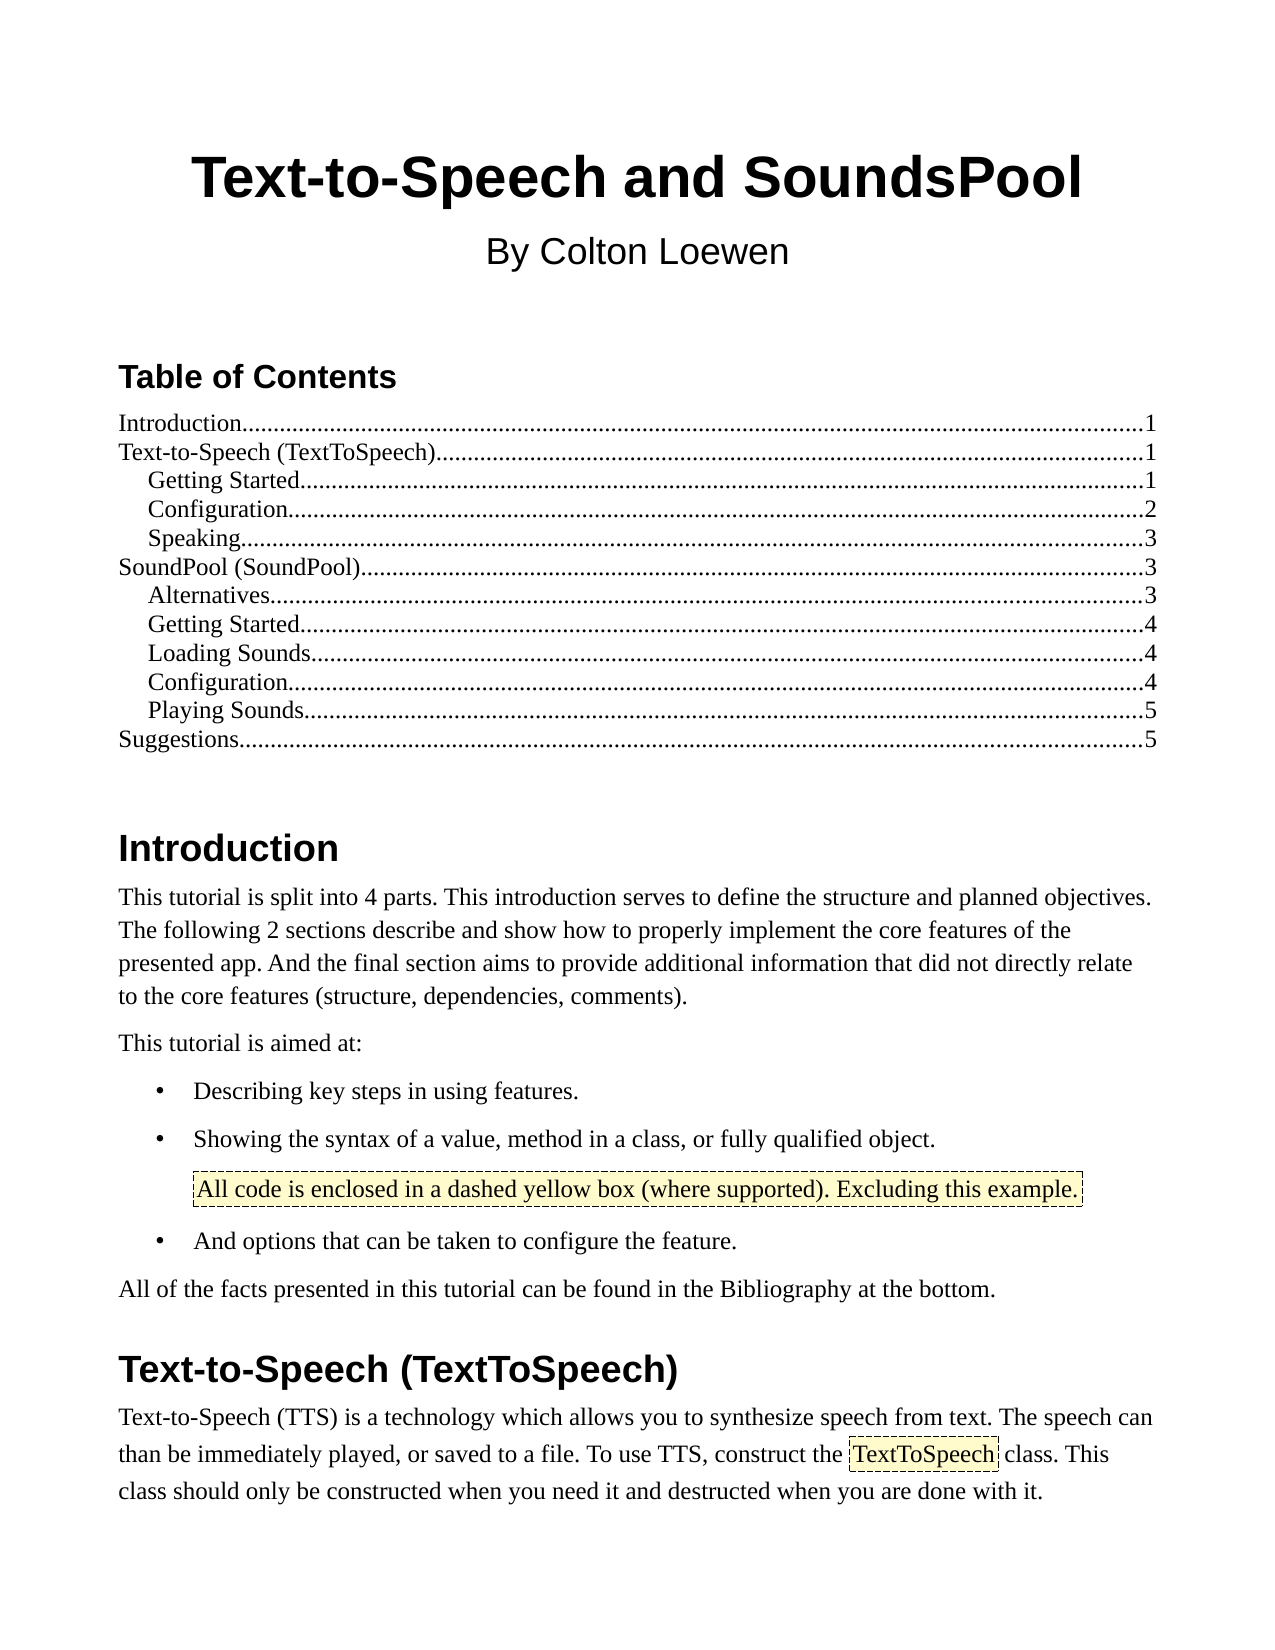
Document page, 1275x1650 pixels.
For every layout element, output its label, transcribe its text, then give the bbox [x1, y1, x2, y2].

list And options that can be taken to configure the feature. [156, 1226, 1157, 1255]
subtitle Introduction [118, 826, 1157, 869]
text This tutorial is split into 4 parts. This introduction serves to define the structure and planned objectives. The following 2 sections describe and show how to properly implement the core features of the presented app. And the final section aims to provide additional information that did not directly relate to the core features (structure, dependencies, comments). [118, 882, 1157, 1010]
text This tutorial is aimed at: [118, 1028, 1157, 1057]
list Describing key steps in using features. [156, 1076, 1157, 1105]
text Suggestions 5 [118, 724, 1157, 753]
text SoundPool (SoundPool) 3 [118, 552, 1157, 581]
subtitle Text-to-Speech (TextToSpeech) [118, 1346, 1157, 1390]
subtitle By Colton Loewen [118, 229, 1157, 272]
text Loading Sounds 4 [148, 638, 1157, 667]
text Speaking 3 [148, 523, 1157, 552]
text Introduction 1 [118, 408, 1157, 437]
text Configuration 2 [148, 494, 1157, 523]
list All code is enclosed in a dashed yellow box (where supported). Excluding this example. [156, 1171, 1157, 1206]
text Alternatives 3 [148, 581, 1157, 609]
text Playing Sounds 5 [148, 696, 1157, 724]
text Configuration 4 [148, 667, 1157, 696]
text Text-to-Speech (TTS) is a technology which allows you to synthesize speech from text. The speech can than be immediately played, or saved to a file. To use TTS, construct the TextToSpeech class. This class should only be constructed when you need it and destructed when you are done with it. [118, 1402, 1157, 1504]
text Getting Started 4 [148, 609, 1157, 638]
title Text-to-Speech and SoundsPool [118, 143, 1157, 210]
text Getting Started 1 [148, 466, 1157, 494]
text Text-to-Speech (TextToSpeech) 1 [118, 437, 1157, 466]
subtitle Table of Contents [118, 357, 1157, 396]
text All of the facts presented in this tutorial can be found in the Bibliography at the bottom. [118, 1274, 1157, 1302]
list Showing the syntax of a value, method in a class, or fully qualified object. [156, 1124, 1157, 1152]
